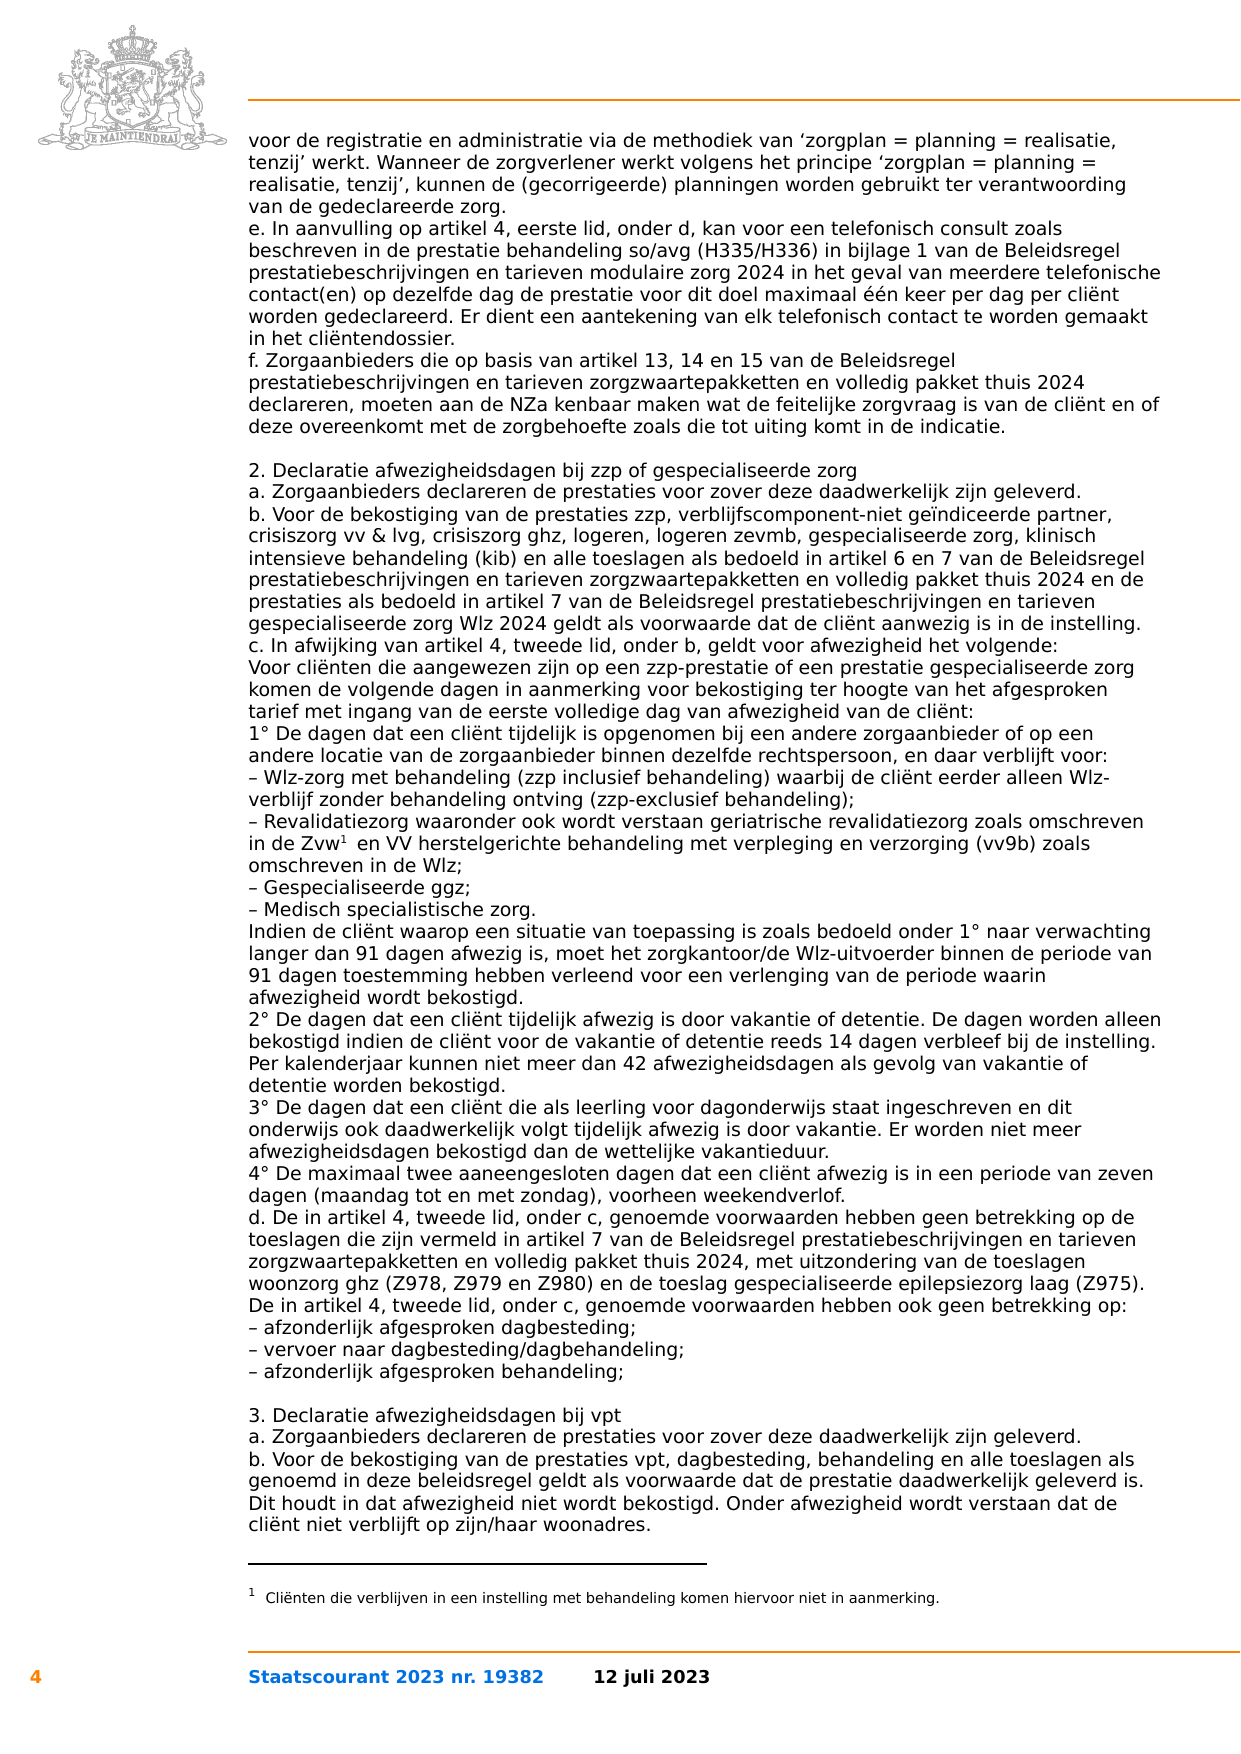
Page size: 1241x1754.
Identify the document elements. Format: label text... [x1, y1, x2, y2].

text 2. Declaratie afwezigheidsdagen bij zzp of gespecialiseerde zorg [248, 459, 1163, 481]
text Dit houdt in dat afwezigheid niet wordt bekostigd. Onder afwezigheid wordt verstaan dat de cliënt niet verblijft op zijn/haar woonadres. [248, 1492, 1163, 1536]
text – Revalidatiezorg waaronder ook wordt verstaan geriatrische revalidatiezorg zoals omschreven in de Zvw en VV herstelgerichte behandeling met verpleging en verzorging (vv9b) zoals omschreven in de Wlz; [248, 811, 1163, 877]
text e. In aanvulling op artikel 4, eerste lid, onder d, kan voor een telefonisch consult zoals beschreven in de prestatie behandeling so/avg (H335/H336) in bijlage 1 van de Beleidsregel prestatiebeschrijvingen en tarieven modulaire zorg 2024 in het geval van meerdere telefonische contact(en) op dezelfde dag de prestatie voor dit doel maximaal één keer per dag per cliënt worden gedeclareerd. Er dient een aantekening van elk telefonisch contact te worden gemaakt in het cliëntendossier. [248, 218, 1163, 350]
text f. Zorgaanbieders die op basis van artikel 13, 14 en 15 van de Beleidsregel prestatiebeschrijvingen en tarieven zorgzwaartepakketten en volledig pakket thuis 2024 declareren, moeten aan de NZa kenbaar maken wat de feitelijke zorgvraag is van de cliënt en of deze overeenkomt met de zorgbehoefte zoals die tot uiting komt in de indicatie. [248, 350, 1163, 438]
text a. Zorgaanbieders declareren de prestaties voor zover deze daadwerkelijk zijn geleverd. [248, 481, 1163, 503]
text – Wlz-zorg met behandeling (zzp inclusief behandeling) waarbij de cliënt eerder alleen Wlz-verblijf zonder behandeling ontving (zzp-exclusief behandeling); [248, 767, 1163, 811]
text – Medisch specialistische zorg. [248, 899, 1163, 921]
text 4° De maximaal twee aaneengesloten dagen dat een cliënt afwezig is in een periode van zeven dagen (maandag tot en met zondag), voorheen weekendverlof. [248, 1163, 1163, 1207]
text a. Zorgaanbieders declareren de prestaties voor zover deze daadwerkelijk zijn geleverd. [248, 1426, 1163, 1448]
text c. In afwijking van artikel 4, tweede lid, onder b, geldt voor afwezigheid het volgende: [248, 635, 1163, 657]
text – afzonderlijk afgesproken behandeling; [248, 1361, 1163, 1383]
text – Gespecialiseerde ggz; [248, 877, 1163, 899]
text – afzonderlijk afgesproken dagbesteding; [248, 1317, 1163, 1339]
picture [38, 25, 227, 150]
text Voor cliënten die aangewezen zijn op een zzp-prestatie of een prestatie gespecialiseerde zorg komen de volgende dagen in aanmerking voor bekostiging ter hoogte van het afgesproken tarief met ingang van de eerste volledige dag van afwezigheid van de cliënt: [248, 657, 1163, 723]
text Indien de cliënt waarop een situatie van toepassing is zoals bedoeld onder 1° naar verwachting langer dan 91 dagen afwezig is, moet het zorgkantoor/de Wlz-uitvoerder binnen de periode van 91 dagen toestemming hebben verleend voor een verlenging van de periode waarin afwezigheid wordt bekostigd. [248, 921, 1163, 1009]
text Cliënten die verblijven in een instelling met behandeling komen hiervoor niet in aanmerking. [248, 1586, 1163, 1608]
text voor de registratie en administratie via de methodiek van ‘zorgplan = planning = realisatie, tenzij’ werkt. Wanneer de zorgverlener werkt volgens het principe ‘zorgplan = planning = realisatie, tenzij’, kunnen de (gecorrigeerde) planningen worden gebruikt ter verantwoording van de gedeclareerde zorg. [248, 130, 1163, 218]
text – vervoer naar dagbesteding/dagbehandeling; [248, 1339, 1163, 1361]
text 1° De dagen dat een cliënt tijdelijk is opgenomen bij een andere zorgaanbieder of op een andere locatie van de zorgaanbieder binnen dezelfde rechtspersoon, en daar verblijft voor: [248, 723, 1163, 767]
text d. De in artikel 4, tweede lid, onder c, genoemde voorwaarden hebben geen betrekking op de toeslagen die zijn vermeld in artikel 7 van de Beleidsregel prestatiebeschrijvingen en tarieven zorgzwaartepakketten en volledig pakket thuis 2024, met uitzondering van de toeslagen woonzorg ghz (Z978, Z979 en Z980) en de toeslag gespecialiseerde epilepsiezorg laag (Z975). [248, 1207, 1163, 1295]
text 3° De dagen dat een cliënt die als leerling voor dagonderwijs staat ingeschreven en dit onderwijs ook daadwerkelijk volgt tijdelijk afwezig is door vakantie. Er worden niet meer afwezigheidsdagen bekostigd dan de wettelijke vakantieduur. [248, 1097, 1163, 1163]
text De in artikel 4, tweede lid, onder c, genoemde voorwaarden hebben ook geen betrekking op: [248, 1295, 1163, 1317]
text 3. Declaratie afwezigheidsdagen bij vpt [248, 1404, 1163, 1426]
text 2° De dagen dat een cliënt tijdelijk afwezig is door vakantie of detentie. De dagen worden alleen bekostigd indien de cliënt voor de vakantie of detentie reeds 14 dagen verbleef bij de instelling. Per kalenderjaar kunnen niet meer dan 42 afwezigheidsdagen als gevolg van vakantie of detentie worden bekostigd. [248, 1009, 1163, 1097]
text b. Voor de bekostiging van de prestaties vpt, dagbesteding, behandeling en alle toeslagen als genoemd in deze beleidsregel geldt als voorwaarde dat de prestatie daadwerkelijk geleverd is. [248, 1448, 1163, 1492]
text b. Voor de bekostiging van de prestaties zzp, verblijfscomponent-niet geïndiceerde partner, crisiszorg vv & lvg, crisiszorg ghz, logeren, logeren zevmb, gespecialiseerde zorg, klinisch intensieve behandeling (kib) en alle toeslagen als bedoeld in artikel 6 en 7 van de Beleidsregel prestatiebeschrijvingen en tarieven zorgzwaartepakketten en volledig pakket thuis 2024 en de prestaties als bedoeld in artikel 7 van de Beleidsregel prestatiebeschrijvingen en tarieven gespecialiseerde zorg Wlz 2024 geldt als voorwaarde dat de cliënt aanwezig is in de instelling. [248, 503, 1163, 635]
